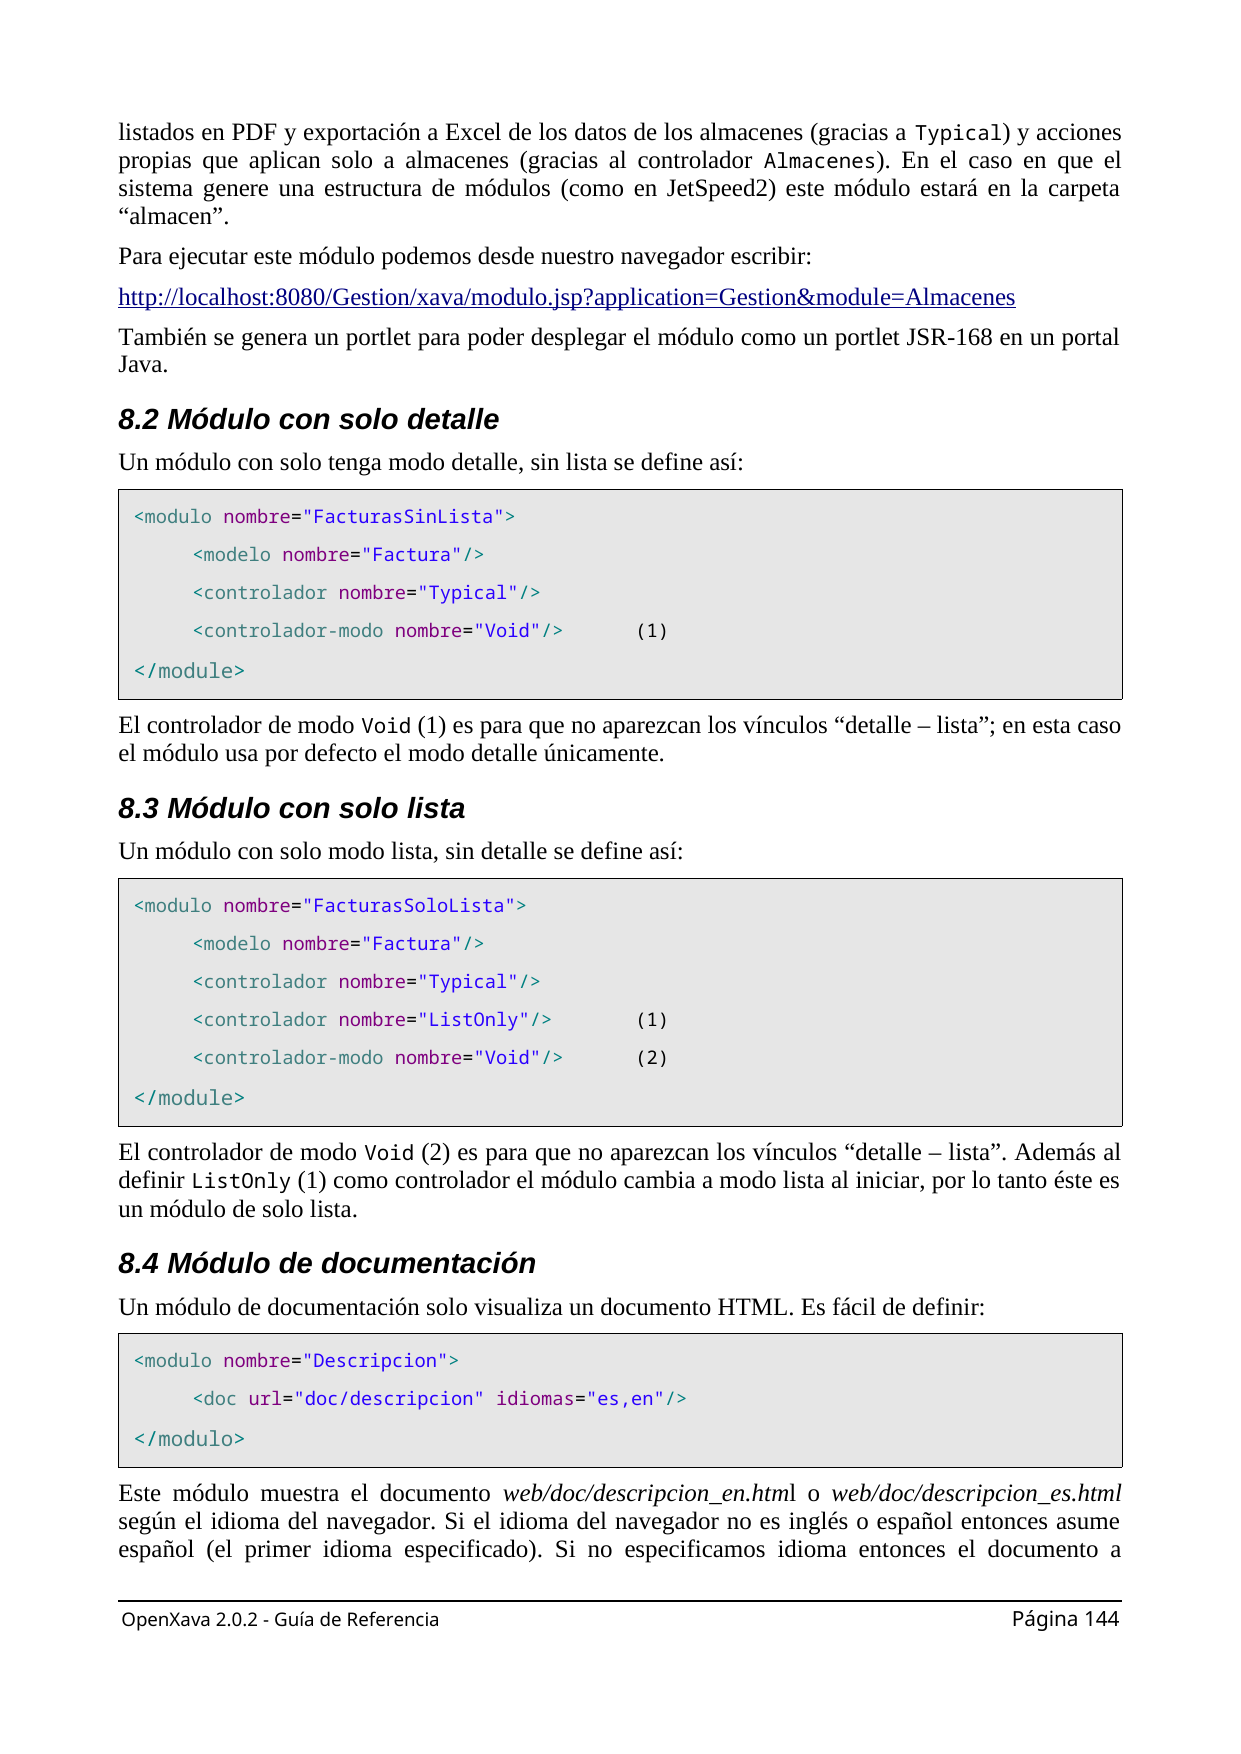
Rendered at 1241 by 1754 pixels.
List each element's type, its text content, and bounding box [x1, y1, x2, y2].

text El controlador de modo Void (1) es para que no aparezcan los vínculos “detalle – lista”; en esta caso el módulo usa por defecto el modo detalle únicamente. [118, 711, 1122, 767]
text Un módulo con solo modo lista, sin detalle se define así: [118, 837, 1122, 865]
text Un módulo con solo tenga modo detalle, sin lista se define así: [118, 448, 1122, 476]
text </module> [119, 641, 1122, 699]
subtitle Módulo de documentación [118, 1247, 1122, 1280]
text <modulo nombre="Descripcion"> [119, 1334, 1122, 1371]
text Para ejecutar este módulo podemos desde nuestro navegador escribir: [118, 242, 1122, 270]
text <modelo nombre="Factura"/> [119, 916, 1122, 954]
text <doc url="doc/descripcion" idiomas="es,en"/> [119, 1371, 1122, 1409]
text El controlador de modo Void (2) es para que no aparezcan los vínculos “detalle – lista”. Además al definir ListOnly (1) como controlador el módulo cambia a modo lista al iniciar, por lo tanto éste es un módulo de solo lista. [118, 1138, 1122, 1222]
text También se genera un portlet para poder desplegar el módulo como un portlet JSR-168 en un portal Java. [118, 323, 1122, 378]
text <controlador nombre="Typical"/> [119, 954, 1122, 992]
subtitle Módulo con solo lista [118, 792, 1122, 825]
text Un módulo de documentación solo visualiza un documento HTML. Es fácil de definir: [118, 1293, 1122, 1320]
text <controlador nombre="ListOnly"/> (1) [119, 992, 1122, 1030]
text listados en PDF y exportación a Excel de los datos de los almacenes (gracias a Typical) y acciones propias que aplican solo a almacenes (gracias al controlador Almacenes). En el caso en que el sistema genere una estructura de módulos (como en JetSpeed2) este módulo estará en la carpeta “almacen”. [118, 118, 1122, 230]
text <modulo nombre="FacturasSoloLista"> [119, 879, 1122, 916]
text </modulo> [119, 1409, 1122, 1467]
text <controlador-modo nombre="Void"/> (1) [119, 603, 1122, 641]
text </module> [119, 1068, 1122, 1126]
text <modulo nombre="FacturasSinLista"> [119, 490, 1122, 527]
subtitle Módulo con solo detalle [118, 403, 1122, 436]
text <controlador nombre="Typical"/> [119, 565, 1122, 603]
text <modelo nombre="Factura"/> [119, 527, 1122, 565]
text Este módulo muestra el documento web/doc/descripcion_en.html o web/doc/descripcion_es.html según el idioma del navegador. Si el idioma del navegador no es inglés o español entonces asume español (el primer idioma especificado). Si no especificamos idioma entonces el documento a [118, 1479, 1122, 1563]
text http://localhost:8080/Gestion/xava/modulo.jsp?application=Gestion&module=Almacenes [118, 283, 1122, 310]
text <controlador-modo nombre="Void"/> (2) [119, 1030, 1122, 1068]
